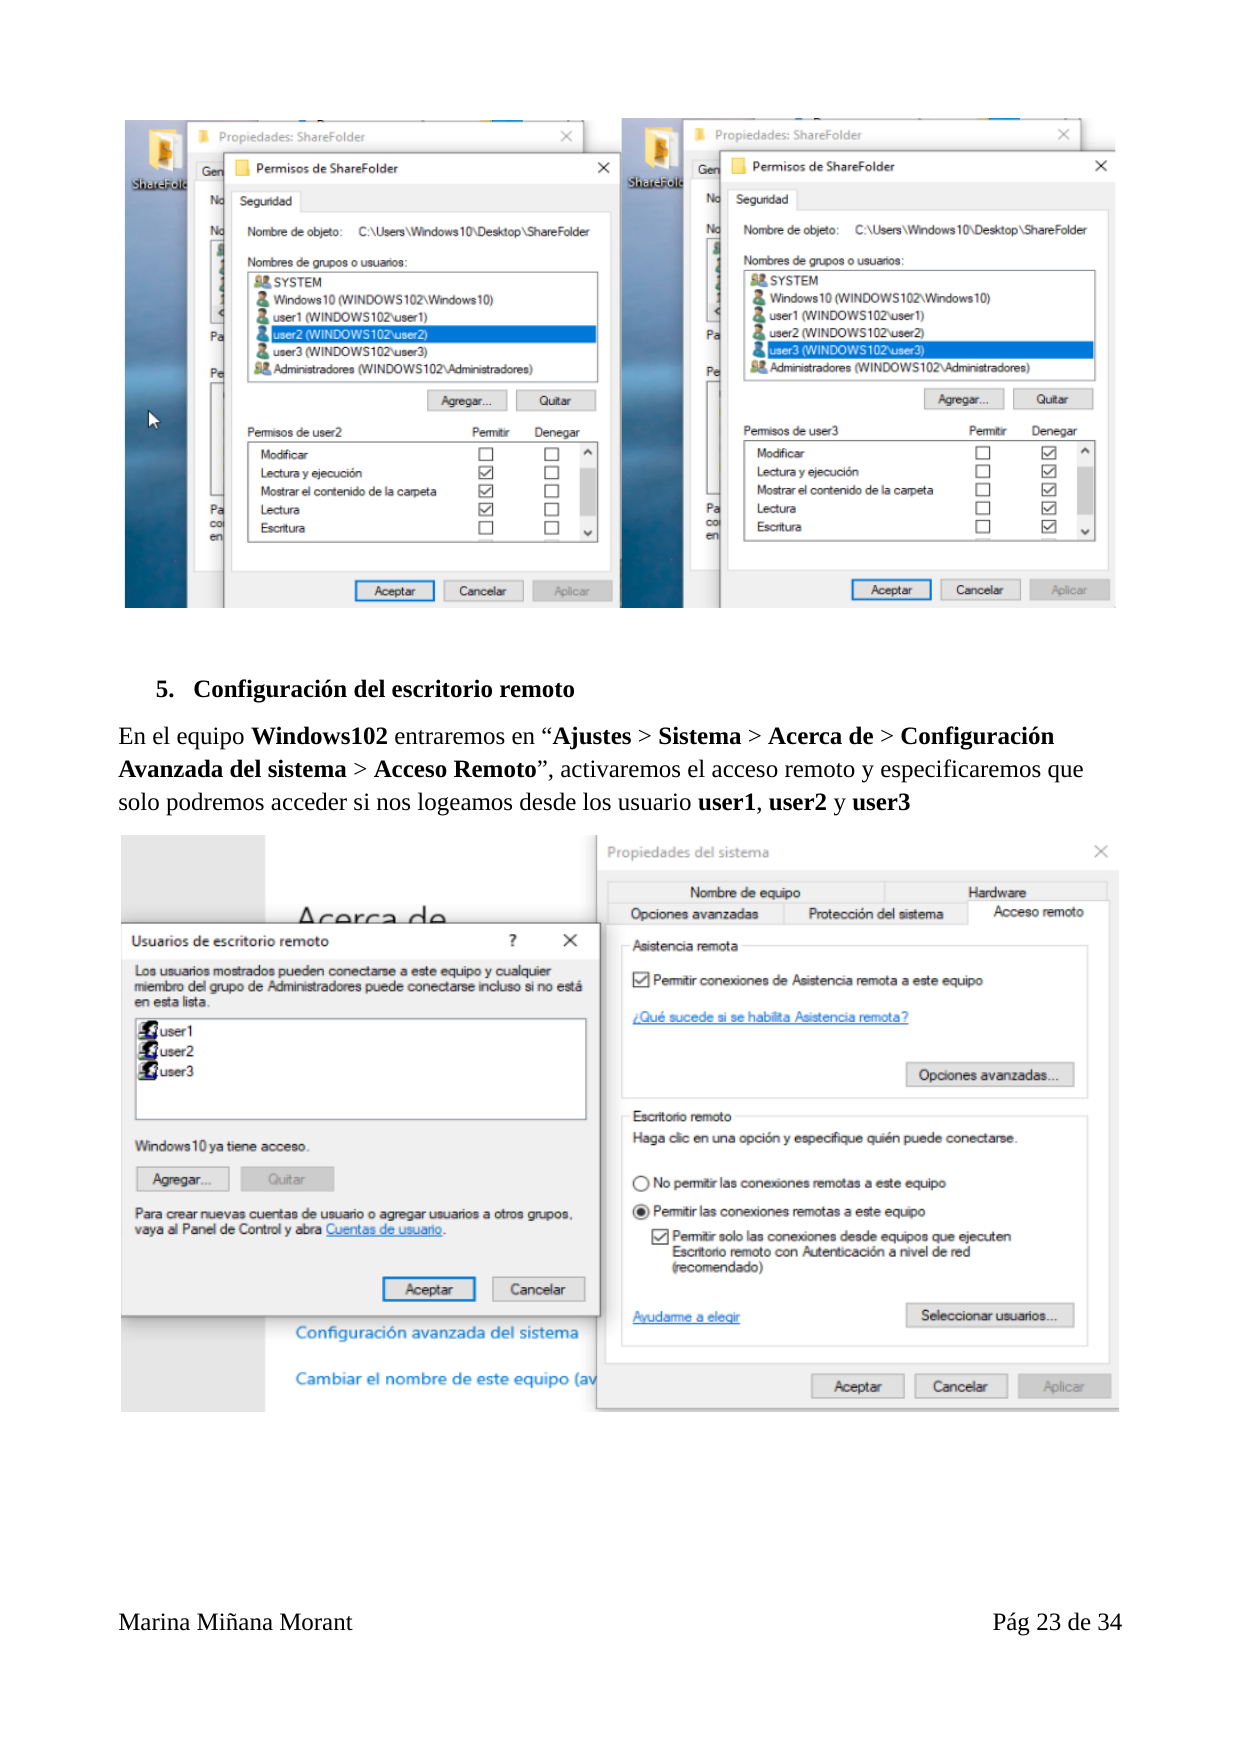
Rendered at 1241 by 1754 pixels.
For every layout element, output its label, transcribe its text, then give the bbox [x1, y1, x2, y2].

picture [124, 538, 133, 543]
picture [121, 835, 1120, 1412]
picture [124, 118, 1116, 608]
text En el equipo Windows102 entraremos en “Ajustes > Sistema > Acerca de > Configuración Avanzada del sistema > Acceso Remoto”, activaremos el acceso remoto y especificaremos que solo podremos acceder si nos logeamos desde los usuario user1, user2 y user3 [118, 721, 1122, 816]
list Configuración del escritorio remoto [156, 674, 1122, 703]
